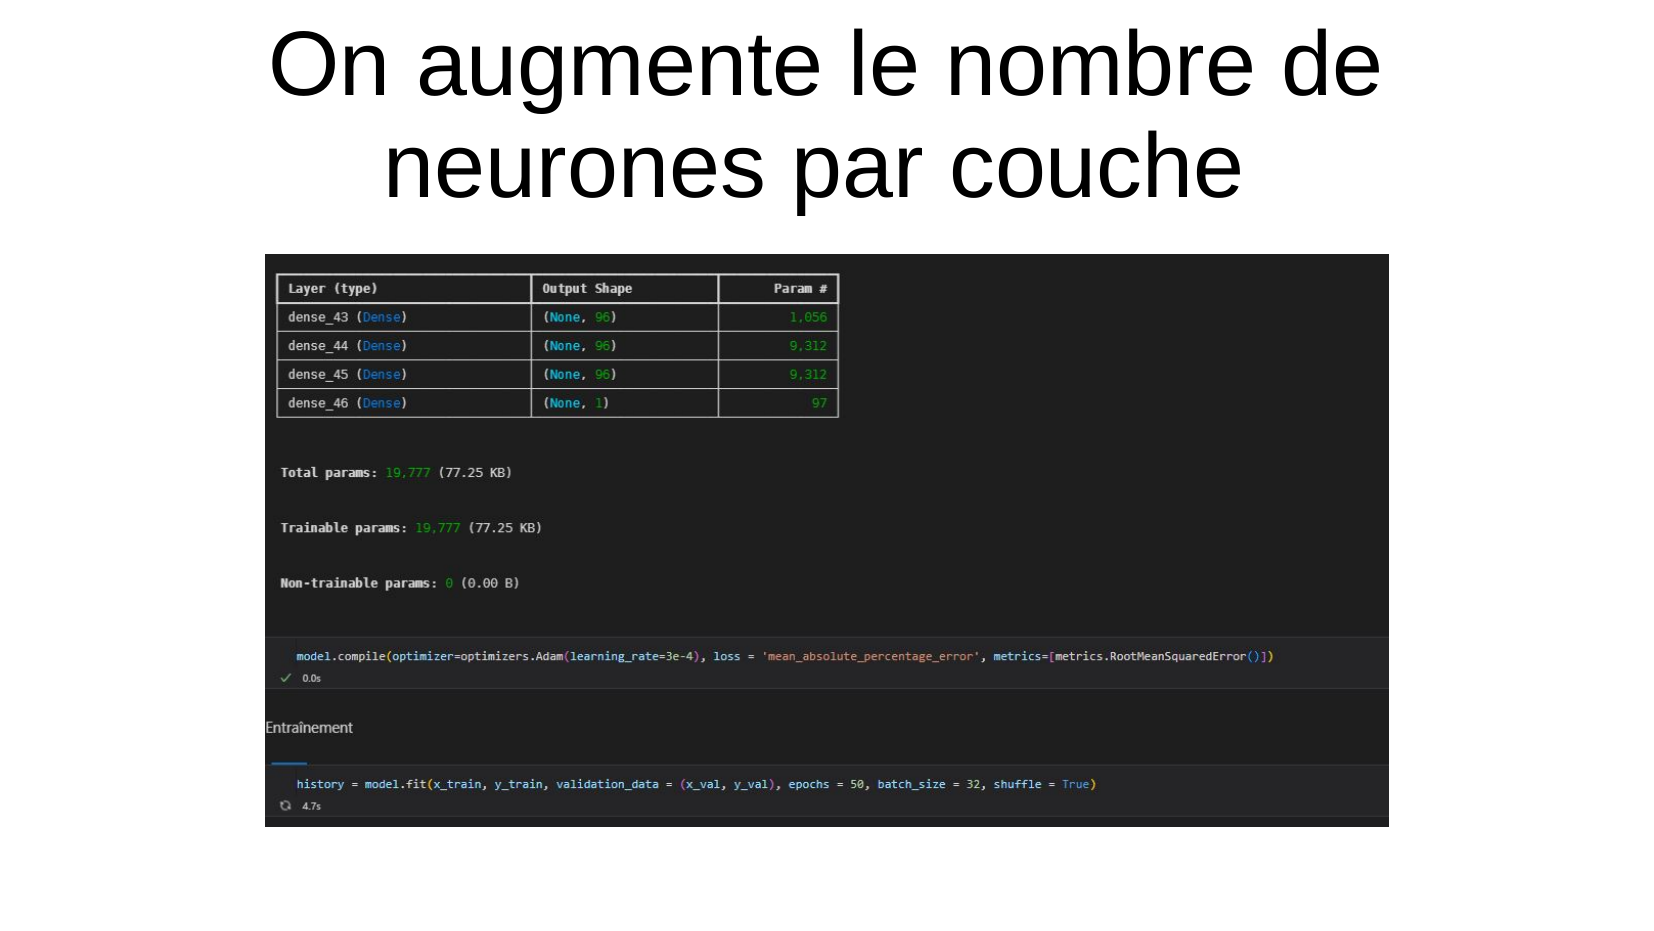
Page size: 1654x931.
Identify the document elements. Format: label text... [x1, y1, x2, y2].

title On augmente le nombre de neurones par couche [82, 12, 1571, 218]
picture [265, 254, 1389, 827]
